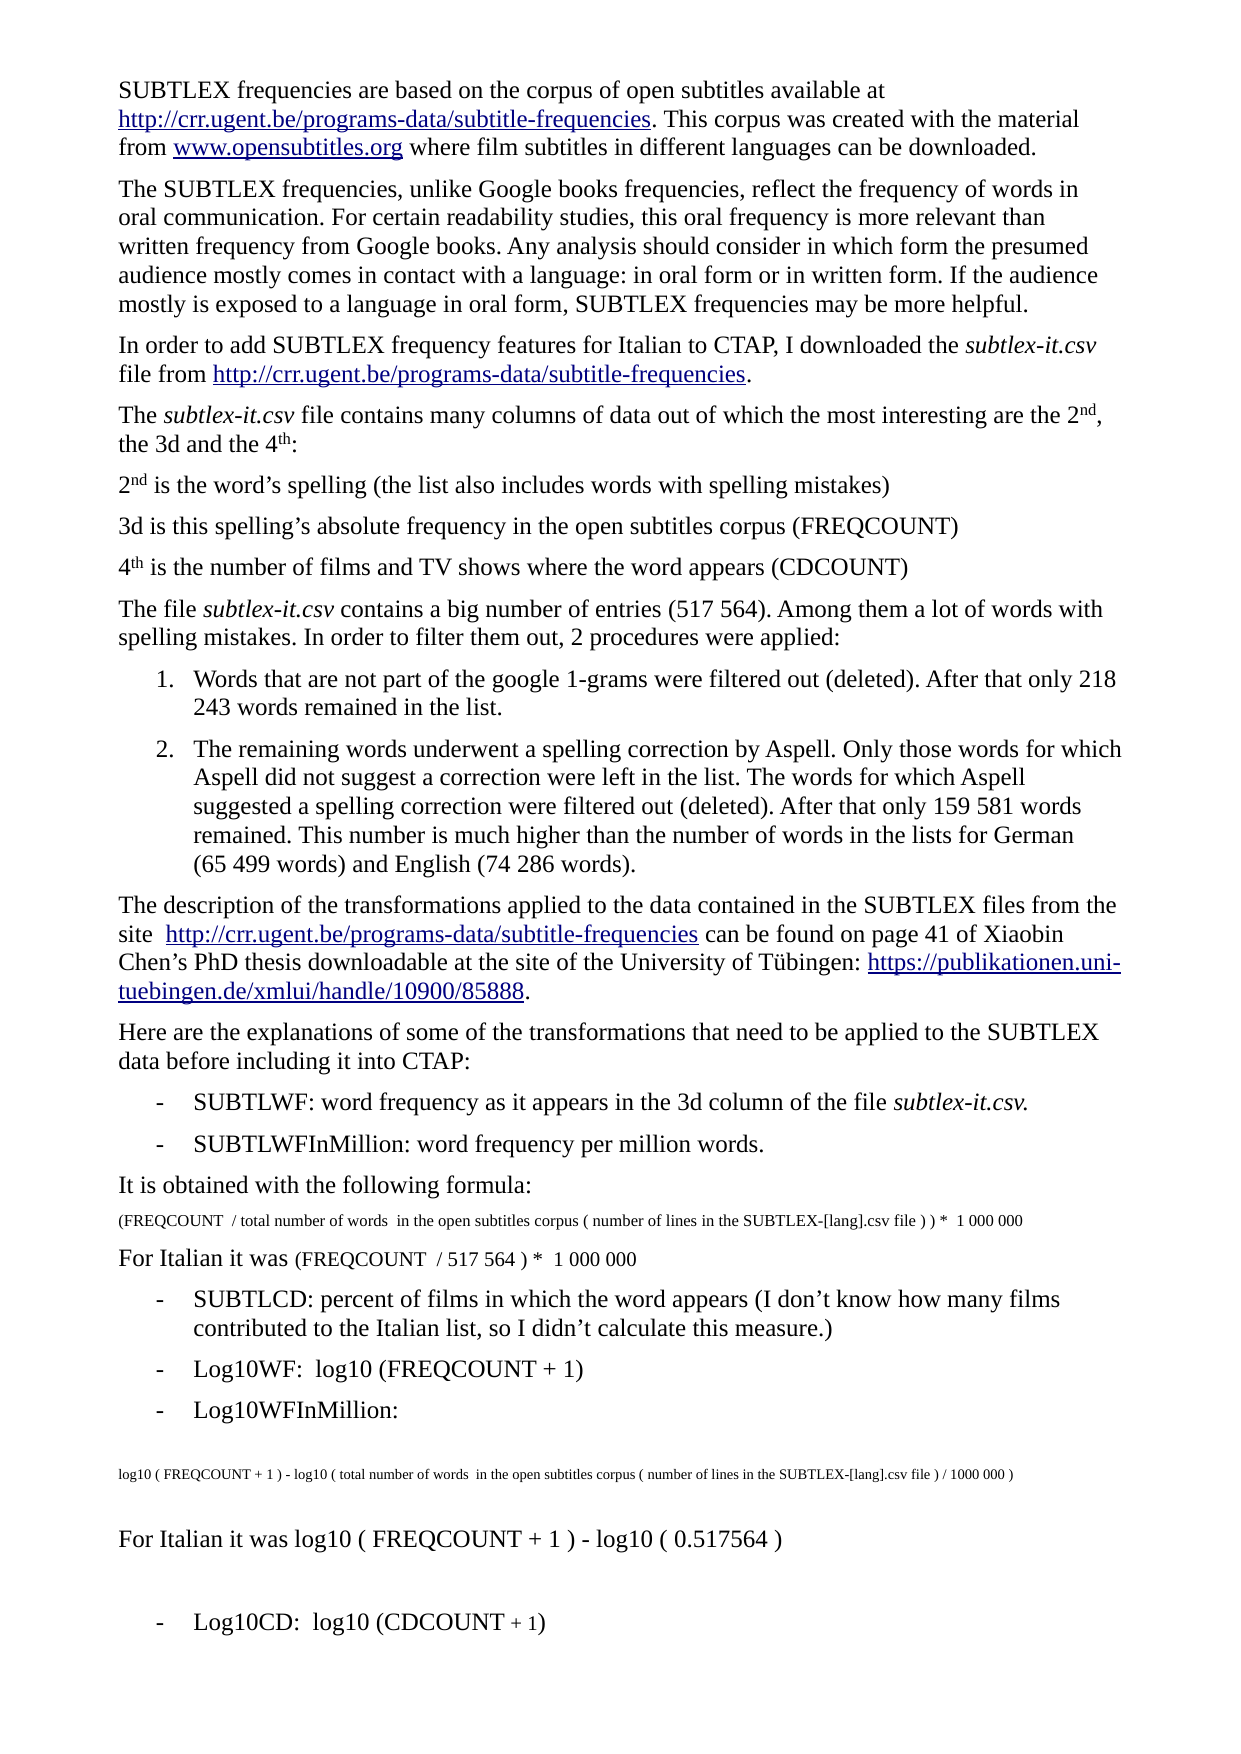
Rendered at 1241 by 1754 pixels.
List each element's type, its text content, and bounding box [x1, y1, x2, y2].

text Here are the explanations of some of the transformations that need to be applied to the SUBTLEX data before including it into CTAP: [118, 1017, 1122, 1075]
list SUBTLWFInMillion: word frequency per million words. [156, 1129, 1122, 1157]
text The description of the transformations applied to the data contained in the SUBTLEX files from the site http://crr.ugent.be/programs-data/subtitle-frequencies can be found on page 41 of Xiaobin Chen’s PhD thesis downloadable at the site of the University of Tübingen: https://publikationen.uni-tuebingen.de/xmlui/handle/10900/85888. [118, 890, 1122, 1005]
text 3d is this spelling’s absolute frequency in the open subtitles corpus (FREQCOUNT) [118, 511, 1122, 540]
text 2nd is the word’s spelling (the list also includes words with spelling mistakes) [118, 470, 1122, 499]
text The subtlex-it.csv file contains many columns of data out of which the most interesting are the 2nd, the 3d and the 4th: [118, 400, 1122, 457]
text In order to add SUBTLEX frequency features for Italian to CTAP, I downloaded the subtlex-it.csv file from http://crr.ugent.be/programs-data/subtitle-frequencies. [118, 330, 1122, 387]
text (FREQCOUNT / total number of words in the open subtitles corpus ( number of lines in the SUBTLEX-[lang].csv file ) ) * 1 000 000 [118, 1211, 1122, 1230]
list Log10WF: log10 (FREQCOUNT + 1) [156, 1354, 1122, 1383]
text The SUBTLEX frequencies, unlike Google books frequencies, reflect the frequency of words in oral communication. For certain readability studies, this oral frequency is more relevant than written frequency from Google books. Any analysis should consider in which form the presumed audience mostly comes in contact with a language: in oral form or in written form. If the audience mostly is exposed to a language in oral form, SUBTLEX frequencies may be more helpful. [118, 174, 1122, 317]
list SUBTLWF: word frequency as it appears in the 3d column of the file subtlex-it.csv. [156, 1087, 1122, 1116]
text It is obtained with the following formula: [118, 1170, 1122, 1199]
text SUBTLEX frequencies are based on the corpus of open subtitles available at http://crr.ugent.be/programs-data/subtitle-frequencies. This corpus was created with the material from www.opensubtitles.org where film subtitles in different languages can be downloaded. [118, 75, 1122, 161]
list The remaining words underwent a spelling correction by Aspell. Only those words for which Aspell did not suggest a correction were left in the list. The words for which Aspell suggested a spelling correction were filtered out (deleted). After that only 159 581 words remained. This number is much higher than the number of words in the lists for German (65 499 words) and English (74 286 words). [156, 734, 1122, 877]
text 4th is the number of films and TV shows where the word appears (CDCOUNT) [118, 552, 1122, 581]
text log10 ( FREQCOUNT + 1 ) - log10 ( total number of words in the open subtitles corpus ( number of lines in the SUBTLEX-[lang].csv file ) / 1000 000 ) [118, 1466, 1122, 1483]
list Words that are not part of the google 1-grams were filtered out (deleted). After that only 218 243 words remained in the list. [156, 664, 1122, 721]
list Log10WFInMillion: [156, 1395, 1122, 1424]
text For Italian it was (FREQCOUNT / 517 564 ) * 1 000 000 [118, 1243, 1122, 1272]
list SUBTLCD: percent of films in which the word appears (I don’t know how many films contributed to the Italian list, so I didn’t calculate this measure.) [156, 1284, 1122, 1342]
text For Italian it was log10 ( FREQCOUNT + 1 ) - log10 ( 0.517564 ) [118, 1524, 1122, 1553]
text The file subtlex-it.csv contains a big number of entries (517 564). Among them a lot of words with spelling mistakes. In order to filter them out, 2 procedures were applied: [118, 594, 1122, 651]
list Log10CD: log10 (CDCOUNT + 1) [156, 1607, 1122, 1636]
